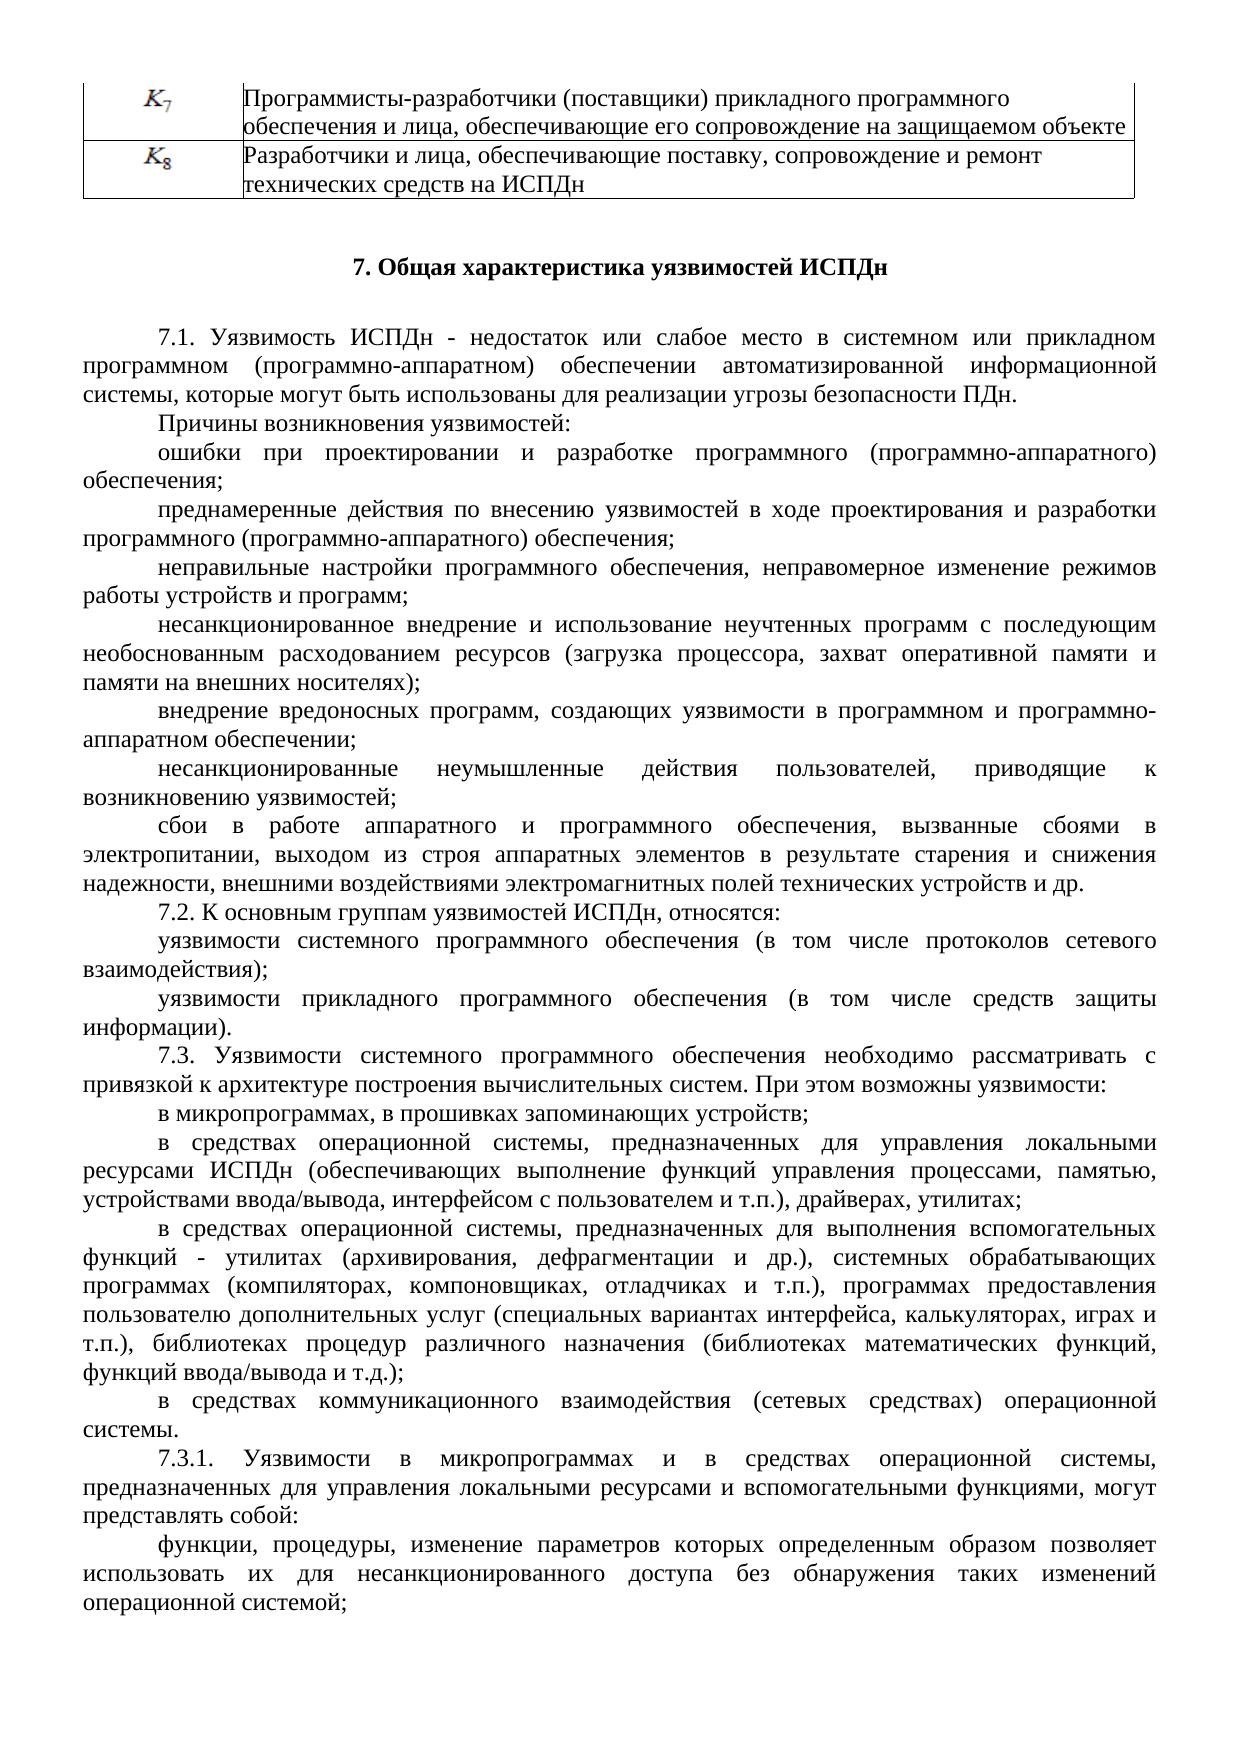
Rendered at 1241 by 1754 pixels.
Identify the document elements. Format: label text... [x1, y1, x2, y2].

text ошибки при проектировании и разработке программного (программно-аппаратного) обеспечения; [83, 437, 1157, 494]
text сбои в работе аппаратного и программного обеспечения, вызванные сбоями в электропитании, выходом из строя аппаратных элементов в результате старения и снижения надежности, внешними воздействиями электромагнитных полей технических устройств и др. [83, 810, 1157, 897]
text неправильные настройки программного обеспечения, неправомерное изменение режимов работы устройств и программ; [83, 552, 1157, 609]
text 7.1. Уязвимость ИСПДн - недостаток или слабое место в системном или прикладном программном (программно-аппаратном) обеспечении автоматизированной информационной системы, которые могут быть использованы для реализации угрозы безопасности ПДн. [83, 322, 1157, 408]
text 7.3. Уязвимости системного программного обеспечения необходимо рассматривать с привязкой к архитектуре построения вычислительных систем. При этом возможны уязвимости: [83, 1040, 1157, 1098]
text 7.3.1. Уязвимости в микропрограммах и в средствах операционной системы, предназначенных для управления локальными ресурсами и вспомогательными функциями, могут представлять собой: [83, 1443, 1157, 1529]
text преднамеренные действия по внесению уязвимостей в ходе проектирования и разработки программного (программно-аппаратного) обеспечения; [83, 494, 1157, 552]
text уязвимости системного программного обеспечения (в том числе протоколов сетевого взаимодействия); [83, 925, 1157, 983]
table_cell Программисты-разработчики (поставщики) прикладного программного обеспечения и лица, обеспечивающие его сопровождение на защищаемом объекте [244, 83, 1134, 140]
text несанкционированные неумышленные действия пользователей, приводящие к возникновению уязвимостей; [83, 753, 1157, 810]
table_cell Разработчики и лица, обеспечивающие поставку, сопровождение и ремонт технических средств на ИСПДн [244, 141, 1134, 198]
picture [141, 82, 178, 119]
table_cell [84, 83, 243, 140]
text в средствах операционной системы, предназначенных для выполнения вспомогательных функций - утилитах (архивирования, дефрагментации и др.), системных обрабатывающих программах (компиляторах, компоновщиках, отладчиках и т.п.), программах предоставления пользователю дополнительных услуг (специальных вариантах интерфейса, калькуляторах, играх и т.п.), библиотеках процедур различного назначения (библиотеках математических функций, функций ввода/вывода и т.д.); [83, 1213, 1157, 1385]
text в микропрограммах, в прошивках запоминающих устройств; [83, 1098, 1157, 1127]
table_cell [84, 141, 243, 198]
text Причины возникновения уязвимостей: [83, 408, 1157, 437]
text в средствах коммуникационного взаимодействия (сетевых средствах) операционной системы. [83, 1385, 1157, 1443]
subtitle 7. Общая характеристика уязвимостей ИСПДн [83, 252, 1157, 280]
text 7.2. К основным группам уязвимостей ИСПДн, относятся: [83, 897, 1157, 925]
text уязвимости прикладного программного обеспечения (в том числе средств защиты информации). [83, 983, 1157, 1040]
text внедрение вредоносных программ, создающих уязвимости в программном и программно-аппаратном обеспечении; [83, 695, 1157, 753]
text функции, процедуры, изменение параметров которых определенным образом позволяет использовать их для несанкционированного доступа без обнаружения таких изменений операционной системой; [83, 1529, 1157, 1615]
text в средствах операционной системы, предназначенных для управления локальными ресурсами ИСПДн (обеспечивающих выполнение функций управления процессами, памятью, устройствами ввода/вывода, интерфейсом с пользователем и т.п.), драйверах, утилитах; [83, 1127, 1157, 1213]
text несанкционированное внедрение и использование неучтенных программ с последующим необоснованным расходованием ресурсов (загрузка процессора, захват оперативной памяти и памяти на внешних носителях); [83, 609, 1157, 695]
picture [141, 141, 178, 176]
